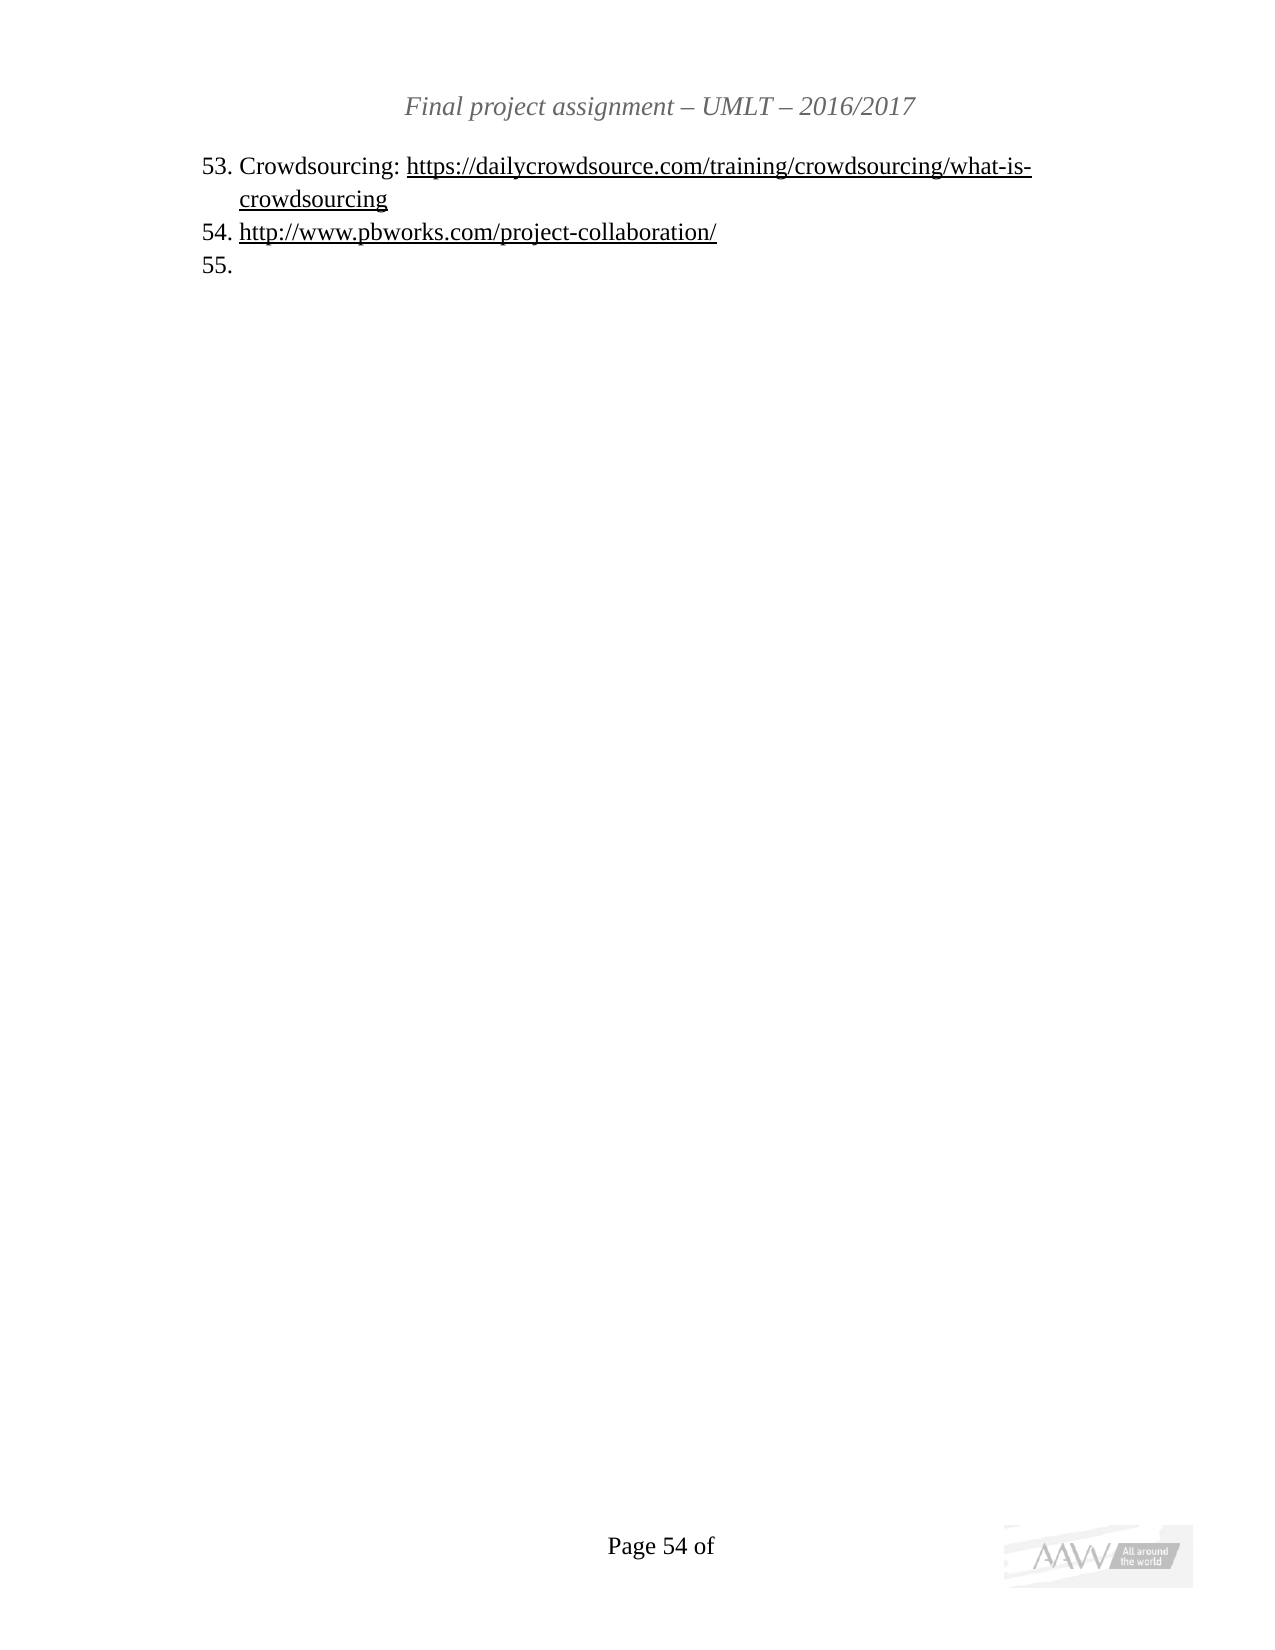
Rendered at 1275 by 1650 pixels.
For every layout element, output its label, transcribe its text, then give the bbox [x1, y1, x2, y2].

list Crowdsourcing: https://dailycrowdsource.com/training/crowdsourcing/what-is-crowdsourcing [202, 151, 1158, 213]
list http://www.pbworks.com/project-collaboration/ [202, 217, 1158, 246]
picture [1003, 1525, 1193, 1588]
